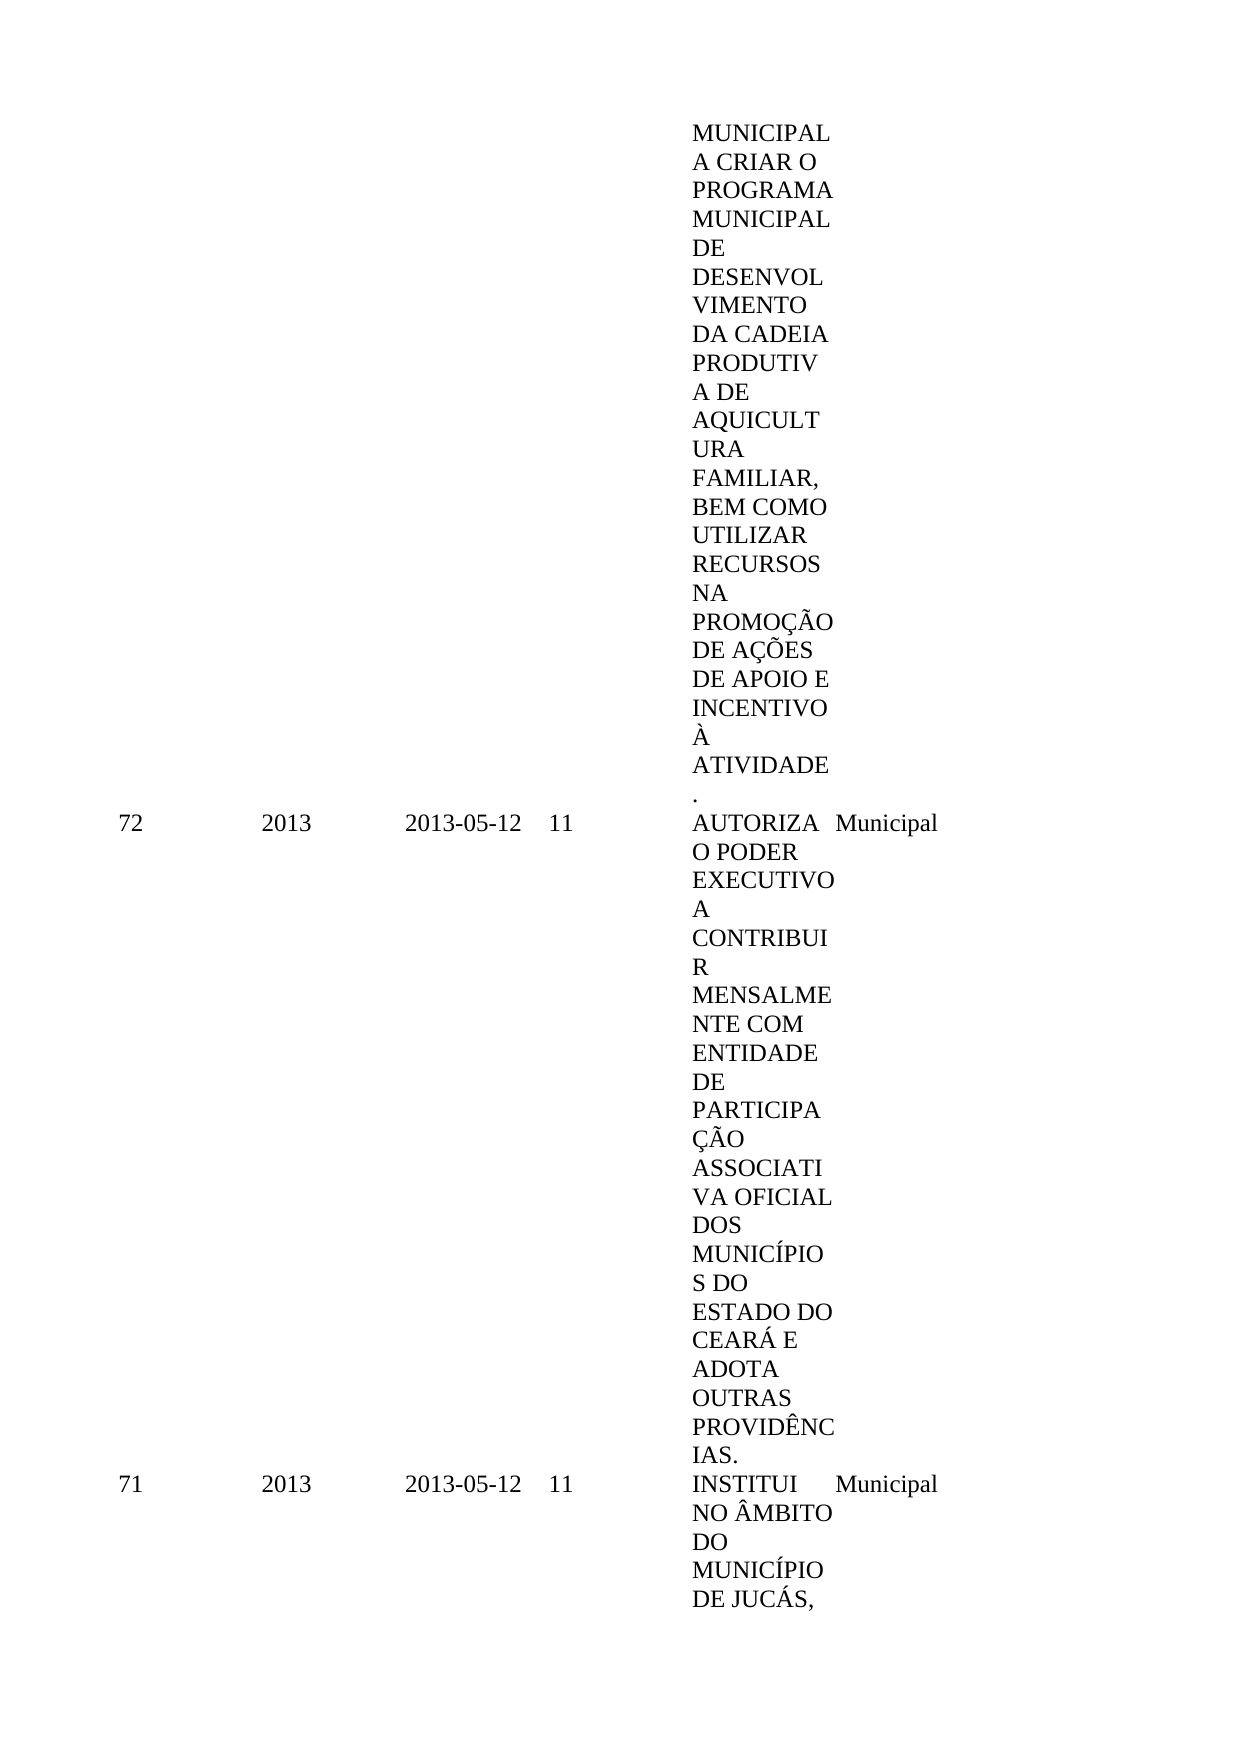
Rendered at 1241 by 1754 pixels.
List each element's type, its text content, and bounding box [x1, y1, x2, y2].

table_cell [405, 118, 548, 808]
table_cell 2013 [261, 808, 405, 1469]
table_cell MUNICIPAL A CRIAR O PROGRAMA MUNICIPAL DE DESENVOLVIMENTO DA CADEIA PRODUTIVA DE AQUICULTURA FAMILIAR, BEM COMO UTILIZAR RECURSOS NA PROMOÇÃO DE AÇÕES DE APOIO E INCENTIVO À ATIVIDADE. [692, 118, 835, 808]
table_cell 72 [118, 808, 261, 1469]
table_cell [118, 118, 261, 808]
table_cell AUTORIZA O PODER EXECUTIVO A CONTRIBUIR MENSALMENTE COM ENTIDADE DE PARTICIPAÇÃO ASSOCIATIVA OFICIAL DOS MUNICÍPIOS DO ESTADO DO CEARÁ E ADOTA OUTRAS PROVIDÊNCIAS. [692, 808, 835, 1469]
table_cell Municipal [835, 1469, 979, 1613]
table_cell 2013-05-12 [405, 1469, 548, 1613]
table_cell 2013-05-12 [405, 808, 548, 1469]
table_cell [835, 118, 979, 808]
table_cell INSTITUI NO ÂMBITO DO MUNICÍPIO DE JUCÁS, [692, 1469, 835, 1613]
table_cell 71 [118, 1469, 261, 1613]
table_cell [979, 118, 1122, 808]
table_cell Municipal [835, 808, 979, 1469]
table_cell 11 [548, 808, 692, 1469]
table_cell 2013 [261, 1469, 405, 1613]
table_cell [979, 808, 1122, 1469]
table_cell [548, 118, 692, 808]
table_cell 11 [548, 1469, 692, 1613]
table_cell [261, 118, 405, 808]
table_cell [979, 1469, 1122, 1613]
